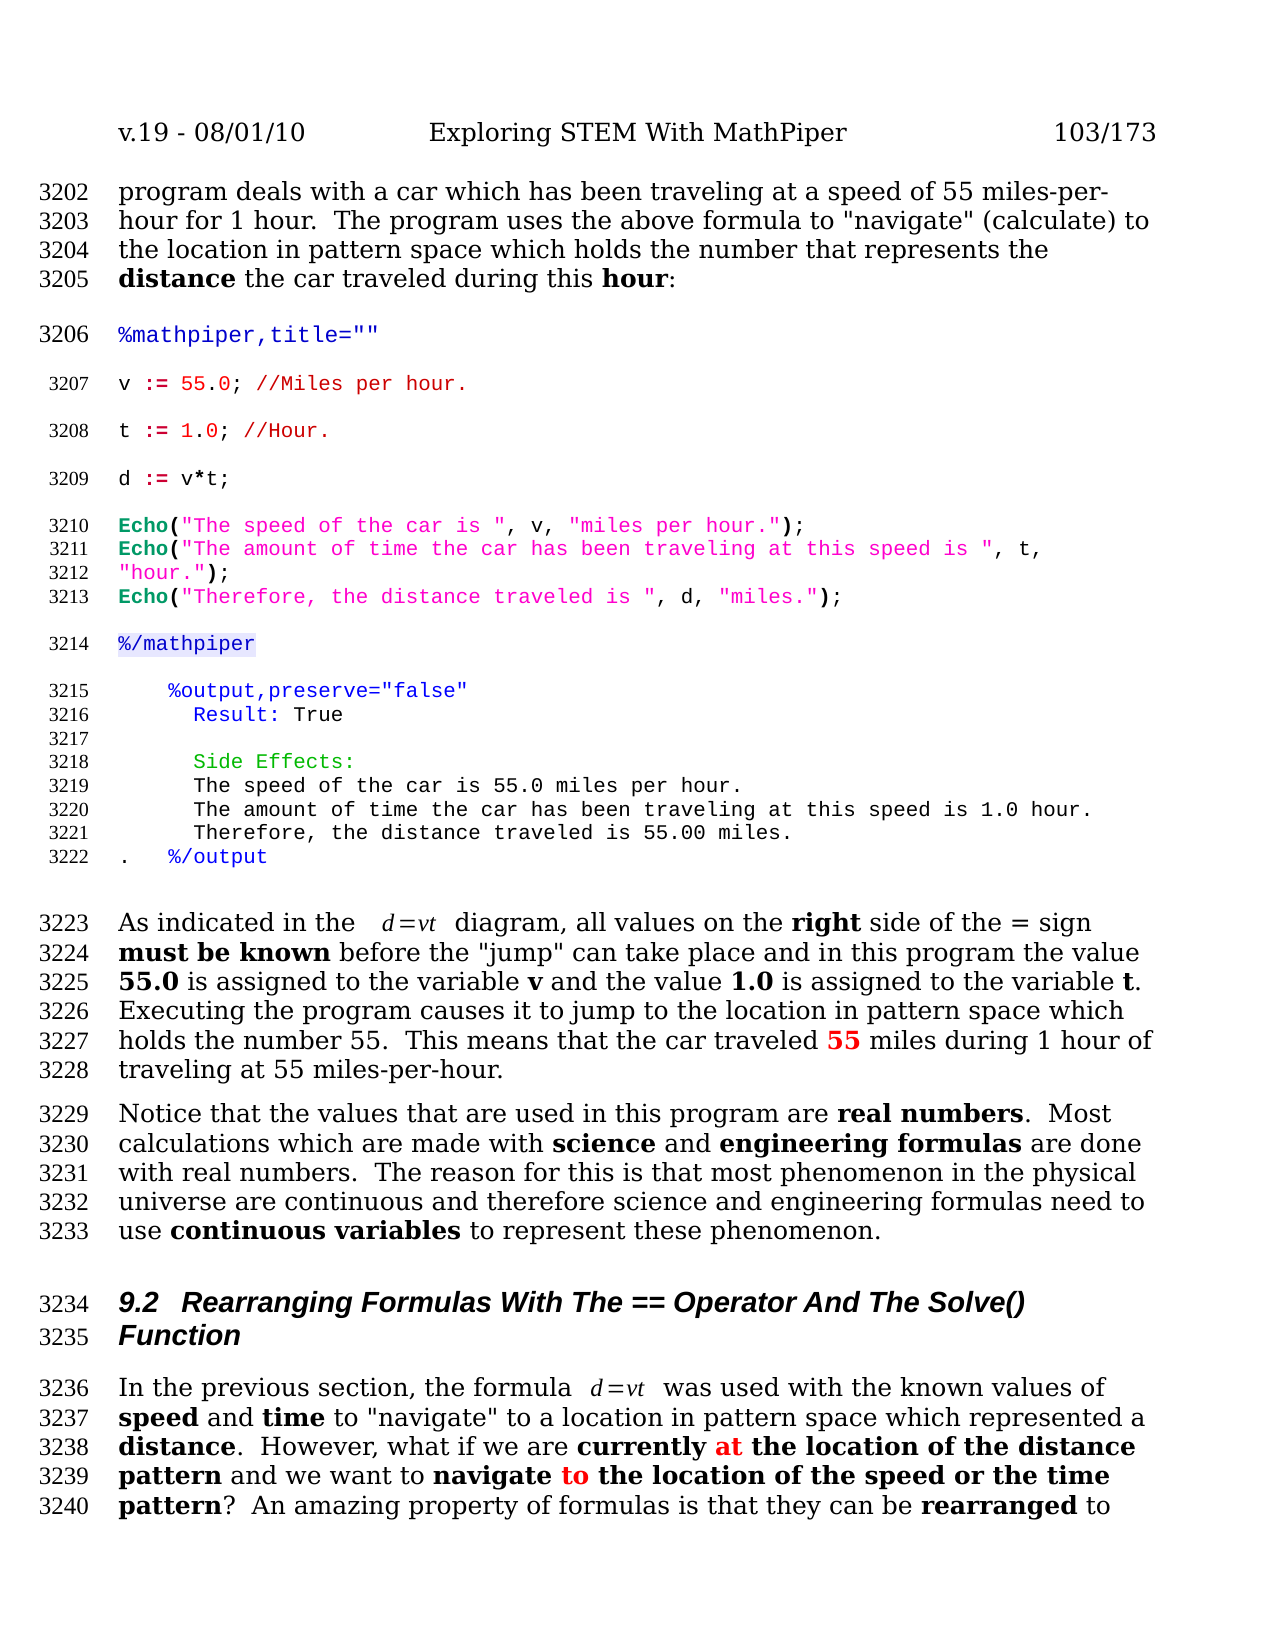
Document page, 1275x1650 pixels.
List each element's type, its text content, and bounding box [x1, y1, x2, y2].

text Echo("The speed of the car is ", v, "miles per hour."); [118, 515, 1157, 538]
text Side Effects: [118, 751, 1157, 775]
text %output,preserve="false" [118, 680, 1157, 704]
text %/mathpiper [118, 633, 1157, 657]
text %mathpiper,title="" [118, 323, 1157, 349]
text t := 1.0; //Hour. [118, 420, 1157, 444]
text program deals with a car which has been traveling at a speed of 55 miles-per-hour for 1 hour. The program uses the above formula to "navigate" (calculate) to the location in pattern space which holds the number that represents the distance the car traveled during this hour: [118, 177, 1157, 294]
subtitle Rearranging Formulas With The == Operator And The Solve() Function [118, 1285, 1157, 1352]
text v := 55.0; //Miles per hour. [118, 373, 1157, 397]
text Result: True [118, 704, 1157, 728]
text d := v*t; [118, 467, 1157, 491]
text The speed of the car is 55.0 miles per hour. [118, 775, 1157, 798]
text In the previous section, the formulawas used with the known values of speed and time to "navigate" to a location in pattern space which represented a distance. However, what if we are currently at the location of the distance pattern and we want to navigate to the location of the speed or the time pattern? An amazing property of formulas is that they can be rearranged to [118, 1373, 1157, 1520]
text . %/output [118, 846, 1157, 869]
text The amount of time the car has been traveling at this speed is 1.0 hour. [118, 798, 1157, 822]
text Echo("The amount of time the car has been traveling at this speed is ", t, "hour."); [118, 538, 1157, 586]
text Therefore, the distance traveled is 55.00 miles. [118, 822, 1157, 846]
text Echo("Therefore, the distance traveled is ", d, "miles."); [118, 586, 1157, 609]
text Notice that the values that are used in this program are real numbers. Most calculations which are made with science and engineering formulas are done with real numbers. The reason for this is that most phenomenon in the physical universe are continuous and therefore science and engineering formulas need to use continuous variables to represent these phenomenon. [118, 1099, 1157, 1246]
text As indicated in the diagram, all values on the right side of the = sign must be known before the "jump" can take place and in this program the value 55.0 is assigned to the variable v and the value 1.0 is assigned to the variable t. Executing the program causes it to jump to the location in pattern space which holds the number 55. This means that the car traveled 55 miles during 1 hour of traveling at 55 miles-per-hour. [118, 908, 1157, 1084]
